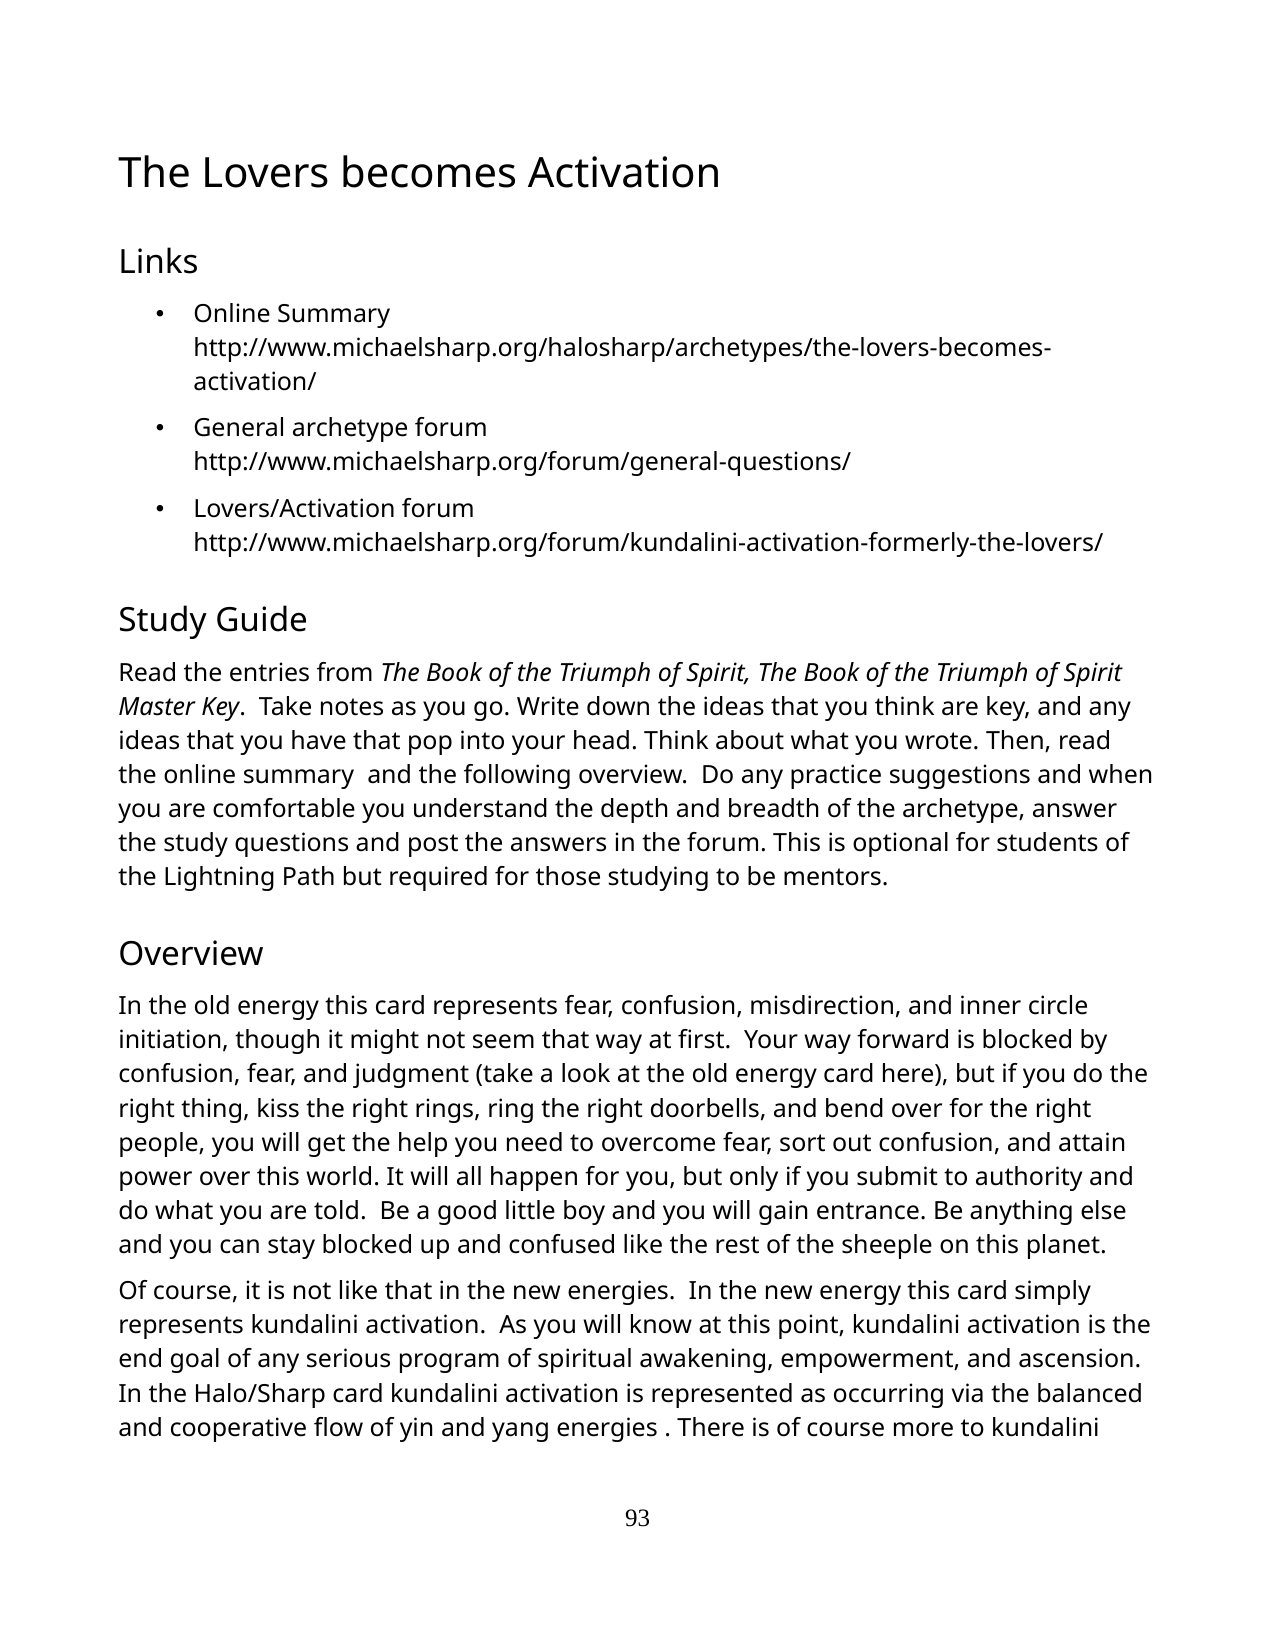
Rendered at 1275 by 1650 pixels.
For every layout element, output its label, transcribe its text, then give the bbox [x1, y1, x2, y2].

subtitle The Lovers becomes Activation [118, 143, 1157, 200]
subtitle Overview [118, 930, 1157, 976]
list Lovers/Activation forum http://www.michaelsharp.org/forum/kundalini-activation-formerly-the-lovers/ [156, 491, 1157, 559]
subtitle Links [118, 237, 1157, 283]
text In the old energy this card represents fear, confusion, misdirection, and inner circle initiation, though it might not seem that way at first. Your way forward is blocked by confusion, fear, and judgment (take a look at the old energy card here), but if you do the right thing, kiss the right rings, ring the right doorbells, and bend over for the right people, you will get the help you need to overcome fear, sort out confusion, and attain power over this world. It will all happen for you, but only if you submit to authority and do what you are told. Be a good little boy and you will gain entrance. Be anything else and you can stay blocked up and confused like the rest of the sheeple on this planet. [118, 988, 1157, 1261]
text Read the entries from The Book of the Triumph of Spirit, The Book of the Triumph of Spirit Master Key. Take notes as you go. Write down the ideas that you think are key, and any ideas that you have that pop into your head. Think about what you wrote. Then, read the online summary and the following overview. Do any practice suggestions and when you are comfortable you understand the depth and breadth of the archetype, answer the study questions and post the answers in the forum. This is optional for students of the Lightning Path but required for those studying to be mentors. [118, 654, 1157, 893]
list Online Summary http://www.michaelsharp.org/halosharp/archetypes/the-lovers-becomes-activation/ [156, 295, 1157, 397]
list General archetype forum http://www.michaelsharp.org/forum/general-questions/ [156, 410, 1157, 478]
text Of course, it is not like that in the new energies. In the new energy this card simply represents kundalini activation. As you will know at this point, kundalini activation is the end goal of any serious program of spiritual awakening, empowerment, and ascension. In the Halo/Sharp card kundalini activation is represented as occurring via the balanced and cooperative flow of yin and yang energies . There is of course more to kundalini [118, 1273, 1157, 1443]
subtitle Study Guide [118, 596, 1157, 642]
